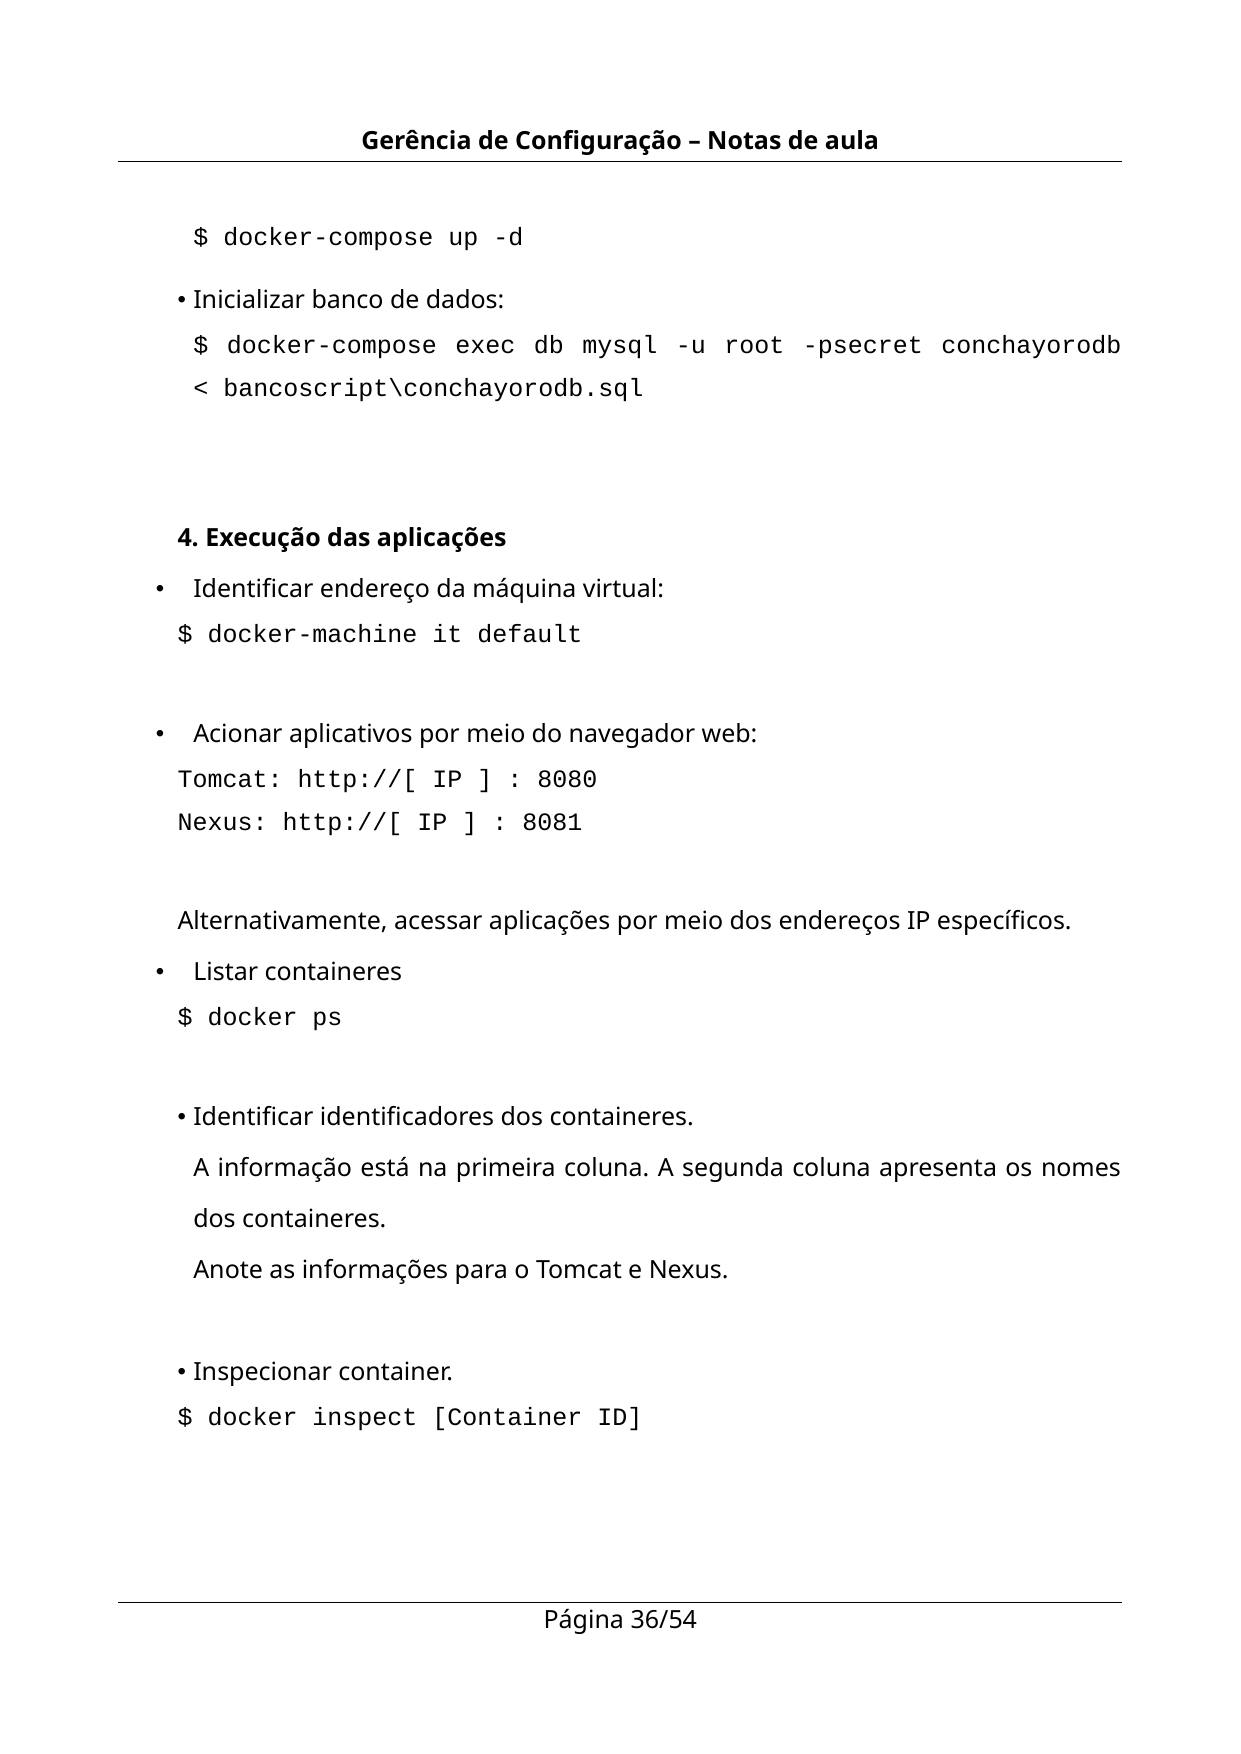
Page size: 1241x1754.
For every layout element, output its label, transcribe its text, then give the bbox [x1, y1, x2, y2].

list Identificar identificadores dos containeres. [118, 1098, 1122, 1132]
text $ docker-machine it default [118, 622, 1122, 650]
text Nexus: http://[ IP ] : 8081 [118, 809, 1122, 837]
list Acionar aplicativos por meio do navegador web: [156, 716, 1122, 750]
list Inspecionar container. [118, 1353, 1122, 1388]
text $ docker inspect [Container ID] [118, 1404, 1122, 1433]
list Inicializar banco de dados: [118, 282, 1122, 316]
text Tomcat: http://[ IP ] : 8080 [118, 767, 1122, 795]
list Identificar endereço da máquina virtual: [156, 571, 1122, 605]
list A informação está na primeira coluna. A segunda coluna apresenta os nomes dos containeres. [156, 1149, 1122, 1234]
list $ docker-compose up -d [156, 224, 1122, 253]
text 4. Execução das aplicações [118, 520, 1122, 554]
text Alternativamente, acessar aplicações por meio dos endereços IP específicos. [118, 903, 1122, 937]
list Listar containeres [156, 954, 1122, 988]
text $ docker ps [118, 1005, 1122, 1033]
list Anote as informações para o Tomcat e Nexus. [156, 1251, 1122, 1286]
list $ docker-compose exec db mysql -u root -psecret conchayorodb < bancoscript\conchayorodb.sql [156, 333, 1122, 404]
